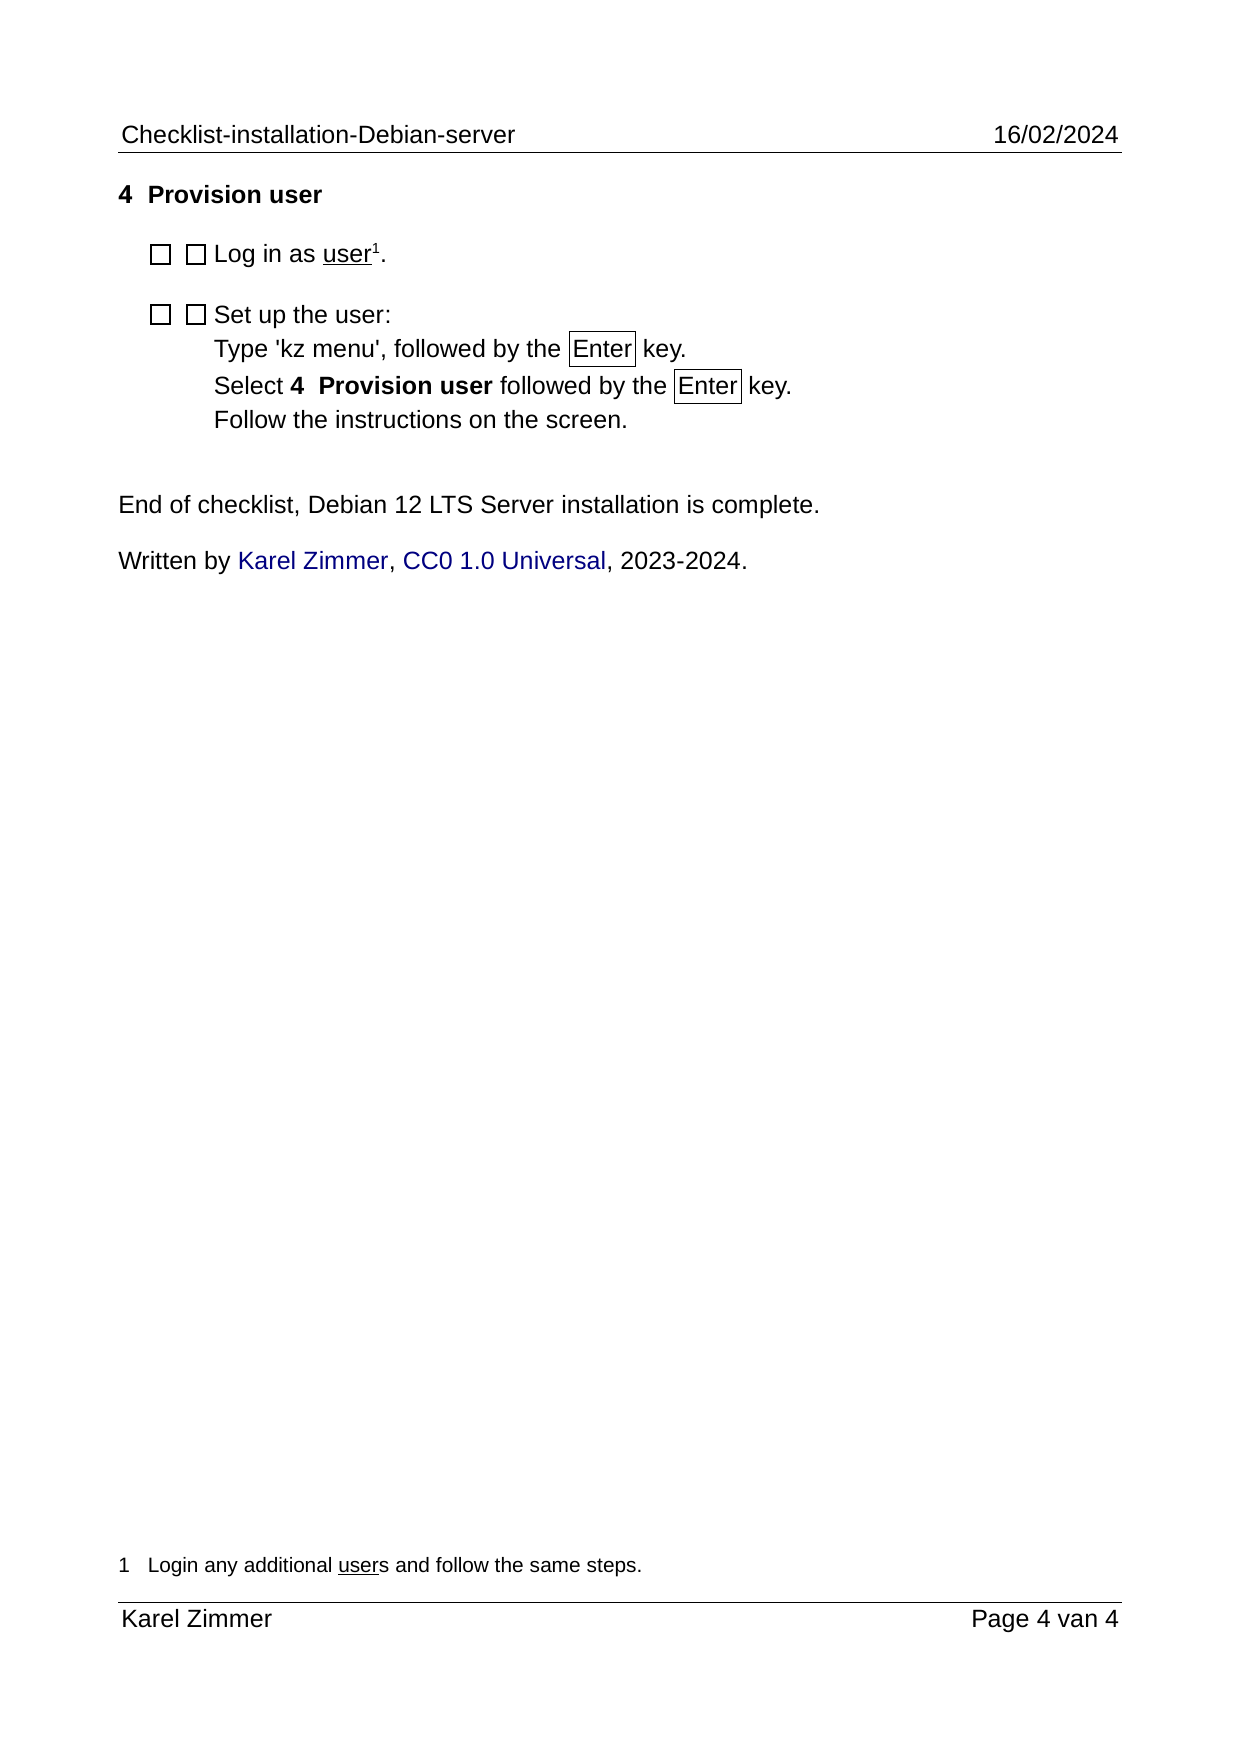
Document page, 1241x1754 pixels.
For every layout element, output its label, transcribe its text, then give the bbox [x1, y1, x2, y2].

table_cell [177, 269, 213, 300]
text Written by Karel Zimmer, CC0 1.0 Universal, 2023-2024. [118, 547, 1122, 575]
table_cell [142, 300, 177, 330]
table_header Log in as USER. [213, 239, 1122, 269]
list Provision user [118, 177, 1122, 211]
table_cell [118, 330, 142, 367]
table_cell [177, 330, 213, 367]
table_cell [142, 368, 177, 405]
text End of checklist, Debian 12 LTS Server installation is complete. [118, 491, 1122, 519]
table_cell Select 4 Provision user followed by the Enter key. [213, 368, 1122, 405]
table_cell [142, 269, 177, 300]
table_header [118, 239, 142, 269]
table_cell [177, 300, 213, 330]
table_cell [177, 368, 213, 405]
table_cell Follow the instructions on the screen. [213, 405, 1122, 435]
table_cell [118, 300, 142, 330]
table_cell [213, 269, 1122, 300]
table_cell [118, 405, 142, 435]
table_cell [142, 330, 177, 367]
table_cell [142, 405, 177, 435]
table_cell [177, 405, 213, 435]
table_cell [118, 368, 142, 405]
table_header [142, 239, 177, 269]
table_header [177, 239, 213, 269]
table_cell Set up the user: [213, 300, 1122, 330]
table_cell Type 'kz menu', followed by the Enter key. [213, 330, 1122, 367]
table_cell [118, 269, 142, 300]
